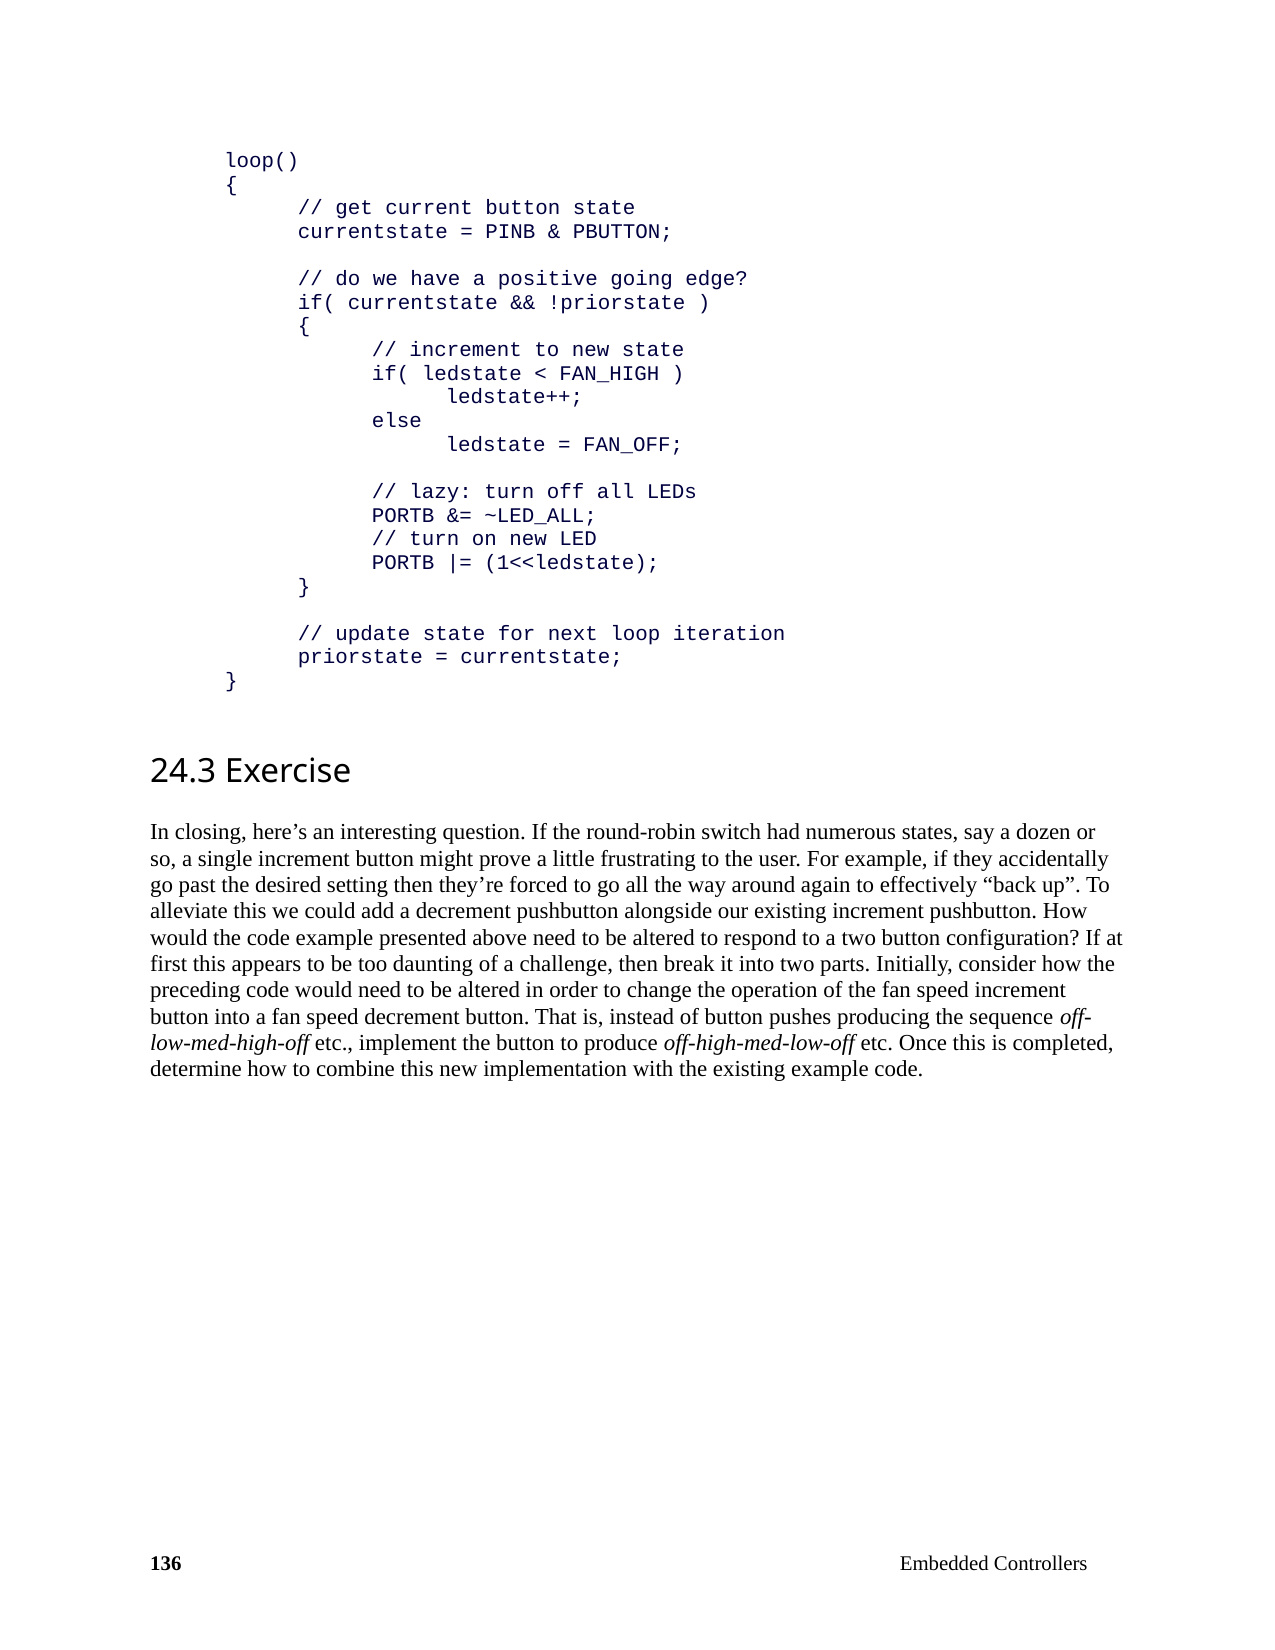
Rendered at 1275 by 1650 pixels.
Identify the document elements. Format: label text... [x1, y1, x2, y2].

title // update state for next loop iteration [225, 623, 1125, 647]
title ledstate = FAN_OFF; [225, 434, 1125, 457]
subtitle 24.3 Exercise [150, 747, 1125, 792]
title currentstate = PINB & PBUTTON; [225, 221, 1125, 244]
title loop() [150, 150, 1125, 174]
title if( currentstate && !priorstate ) [225, 292, 1125, 316]
title PORTB &= ~LED_ALL; [225, 505, 1125, 528]
title else [225, 410, 1125, 434]
title if( ledstate < FAN_HIGH ) [225, 363, 1125, 386]
title } [225, 576, 1125, 599]
title // turn on new LED [225, 528, 1125, 552]
title // lazy: turn off all LEDs [225, 481, 1125, 505]
title ledstate++; [225, 386, 1125, 410]
title // increment to new state [225, 339, 1125, 363]
title // get current button state [225, 197, 1125, 221]
title { [225, 174, 1125, 197]
title In closing, here’s an interesting question. If the round-robin switch had numerous states, say a dozen or so, a single increment button might prove a little frustrating to the user. For example, if they accidentally go past the desired setting then they’re forced to go all the way around again to effectively “back up”. To alleviate this we could add a decrement pushbutton alongside our existing increment pushbutton. How would the code example presented above need to be altered to respond to a two button configuration? If at first this appears to be too daunting of a challenge, then break it into two parts. Initially, consider how the preceding code would need to be altered in order to change the operation of the fan speed increment button into a fan speed decrement button. That is, instead of button pushes producing the sequence off-low-med-high-off etc., implement the button to produce off-high-med-low-off etc. Once this is completed, determine how to combine this new implementation with the existing example code. [150, 818, 1125, 1082]
title { [225, 316, 1125, 339]
title PORTB |= (1<<ledstate); [225, 552, 1125, 576]
title } [225, 670, 1125, 694]
title // do we have a positive going edge? [225, 268, 1125, 292]
title priorstate = currentstate; [225, 647, 1125, 670]
